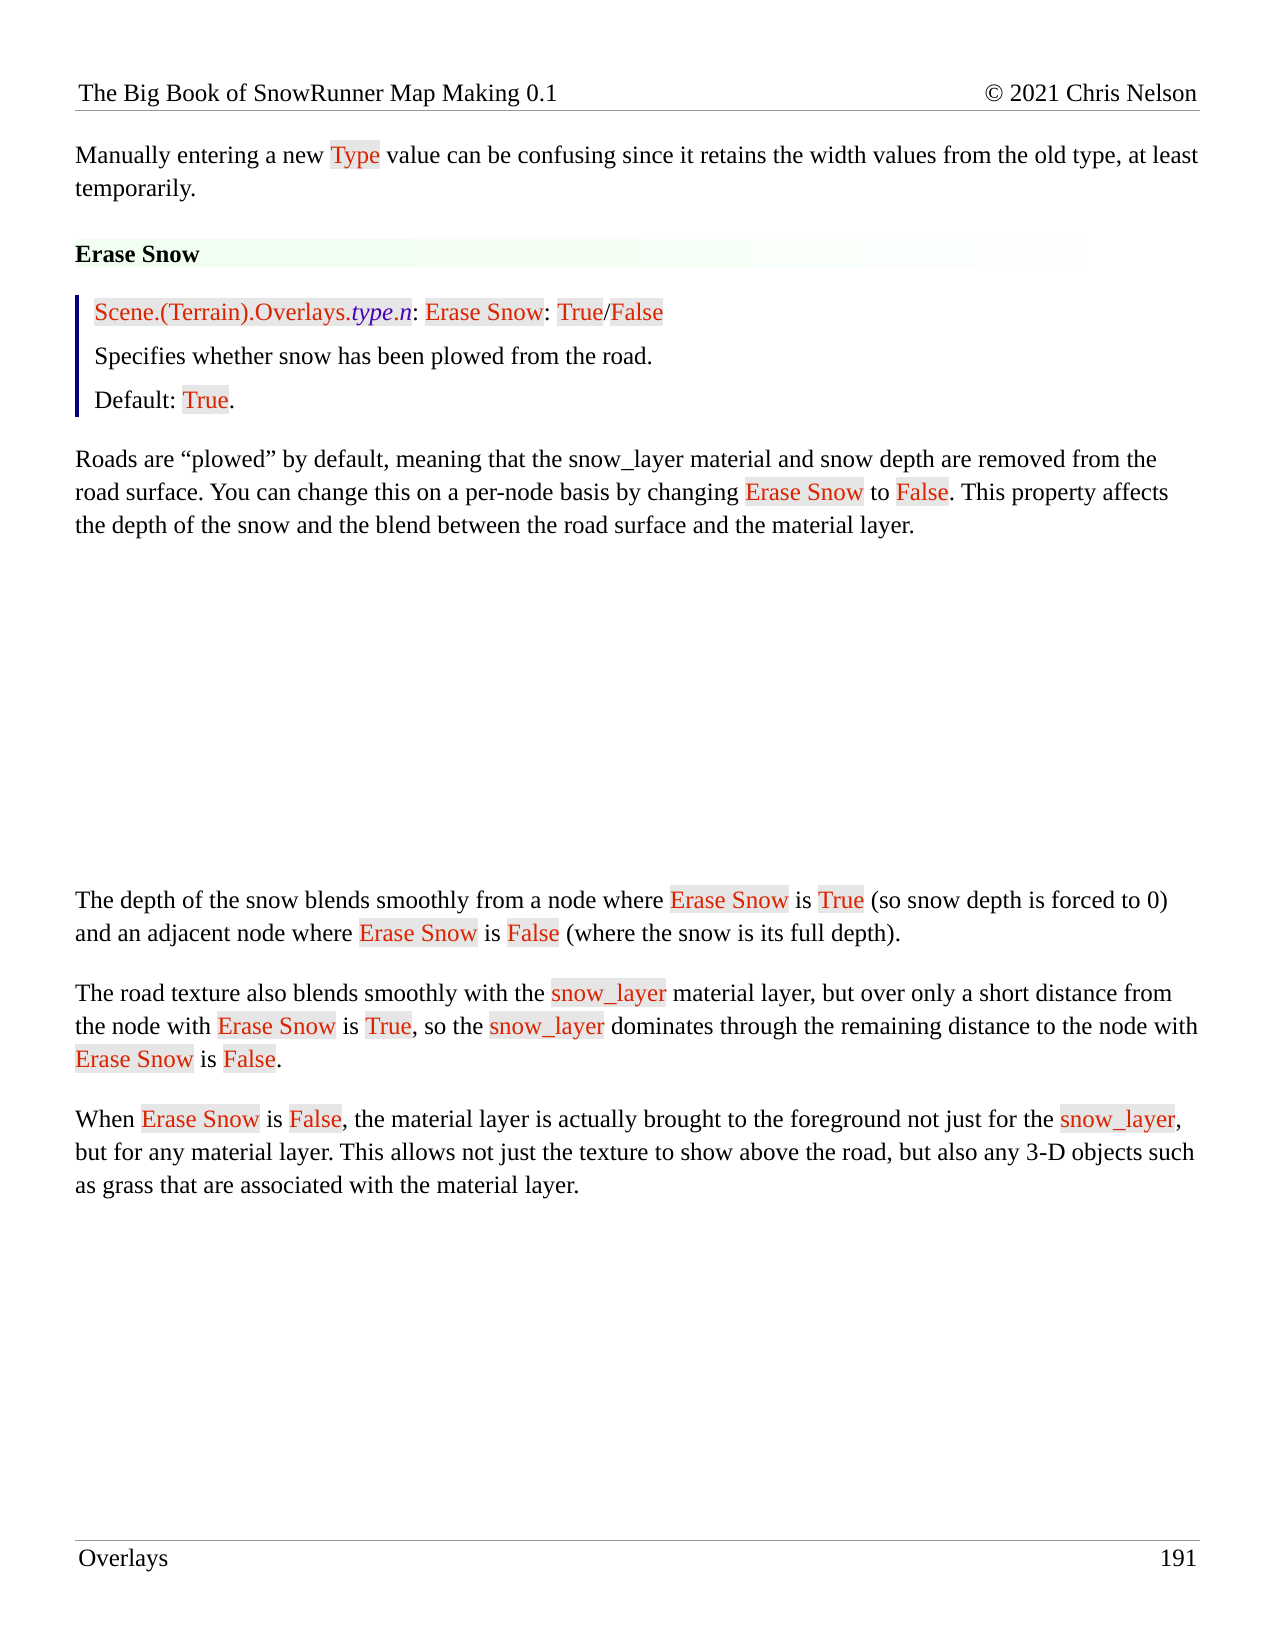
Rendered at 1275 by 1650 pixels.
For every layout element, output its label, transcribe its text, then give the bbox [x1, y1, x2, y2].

text Roads are “plowed” by default, meaning that the snow_layer material and snow depth are removed from the road surface. You can change this on a per-node basis by changing Erase Snow to False. This property affects the depth of the snow and the blend between the road surface and the material layer. [75, 444, 1200, 538]
text Specifies whether snow has been plowed from the road. [79, 338, 1200, 370]
text Scene.(Terrain).Overlays.type.n: Erase Snow: True/False [75, 294, 1200, 326]
text The depth of the snow blends smoothly from a node where Erase Snow is True (so snow depth is forced to 0) and an adjacent node where Erase Snow is False (where the snow is its full depth). [75, 885, 1200, 947]
text When Erase Snow is False, the material layer is actually brought to the foreground not just for the snow_layer, but for any material layer. This allows not just the texture to show above the road, but also any 3‑D objects such as grass that are associated with the material layer. [75, 1104, 1200, 1199]
text Manually entering a new Type value can be confusing since it retains the width values from the old type, at least temporarily. [75, 140, 1200, 202]
text The road texture also blends smoothly with the snow_layer material layer, but over only a short distance from the node with Erase Snow is True, so the snow_layer dominates through the remaining distance to the node with Erase Snow is False. [75, 978, 1200, 1073]
subtitle Erase Snow [75, 239, 1200, 267]
text Default: True. [79, 382, 1200, 417]
